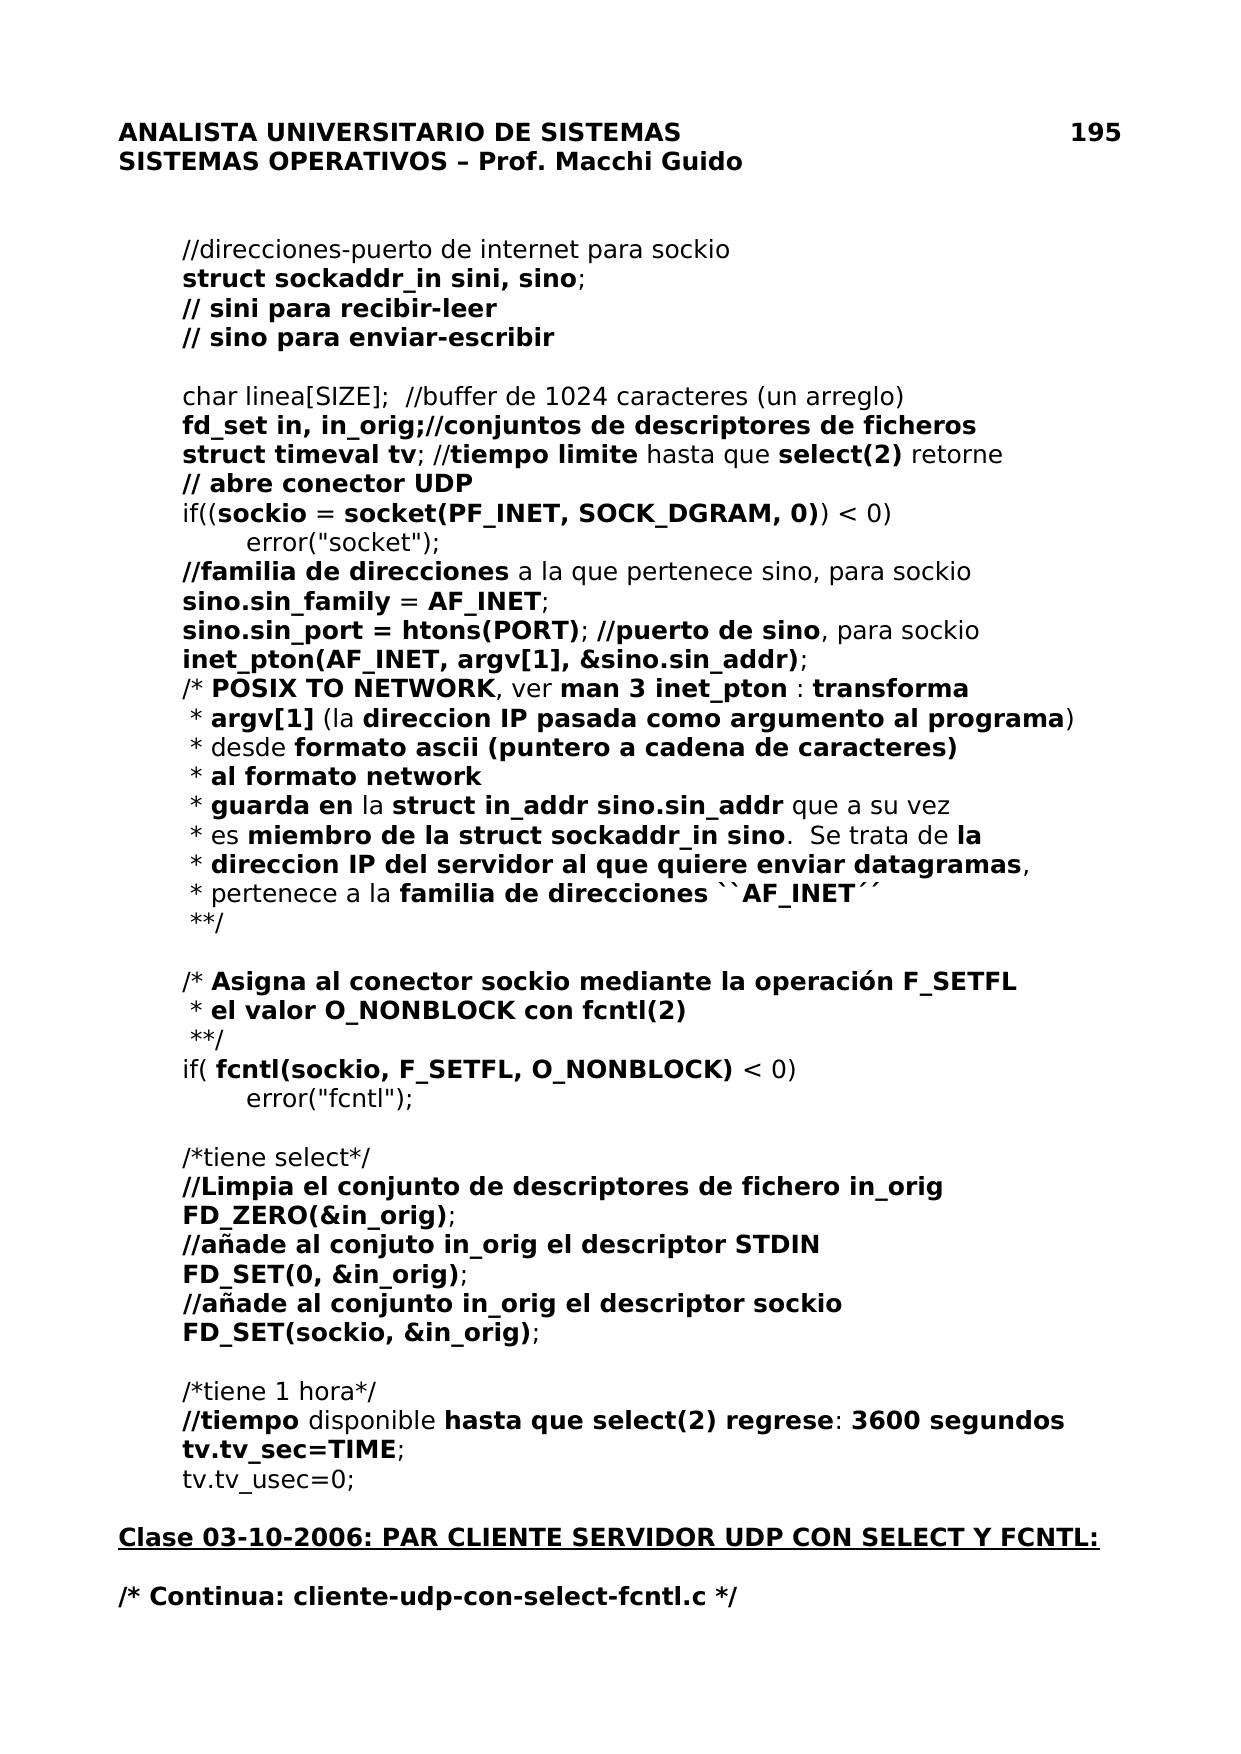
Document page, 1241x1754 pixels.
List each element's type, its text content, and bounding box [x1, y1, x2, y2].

text struct timeval tv; //tiempo limite hasta que select(2) retorne [118, 440, 1122, 469]
text * al formato network [118, 762, 1122, 792]
text * direccion IP del servidor al que quiere enviar datagramas, [118, 850, 1122, 879]
text error("fcntl"); [118, 1084, 1122, 1113]
text // abre conector UDP [118, 469, 1122, 499]
text * argv[1] (la direccion IP pasada como argumento al programa) [118, 704, 1122, 733]
text error("socket"); [118, 528, 1122, 557]
text // sino para enviar-escribir [118, 323, 1122, 352]
text if( fcntl(sockio, F_SETFL, O_NONBLOCK) < 0) [118, 1055, 1122, 1084]
text struct sockaddr_in sini, sino; [118, 265, 1122, 294]
text inet_pton(AF_INET, argv[1], &sino.sin_addr); [118, 645, 1122, 674]
text * el valor O_NONBLOCK con fcntl(2) [118, 996, 1122, 1026]
text char linea[SIZE]; //buffer de 1024 caracteres (un arreglo) [118, 382, 1122, 411]
text //añade al conjuto in_orig el descriptor STDIN [118, 1231, 1122, 1260]
text * pertenece a la familia de direcciones ``AF_INET´´ [118, 879, 1122, 909]
text sino.sin_family = AF_INET; [118, 587, 1122, 616]
text * desde formato ascii (puntero a cadena de caracteres) [118, 733, 1122, 762]
text **/ [118, 1026, 1122, 1055]
text //añade al conjunto in_orig el descriptor sockio [118, 1289, 1122, 1318]
text //familia de direcciones a la que pertenece sino, para sockio [118, 557, 1122, 587]
text tv.tv_usec=0; [118, 1465, 1122, 1494]
text //tiempo disponible hasta que select(2) regrese: 3600 segundos [118, 1406, 1122, 1436]
text fd_set in, in_orig;//conjuntos de descriptores de ficheros [118, 411, 1122, 440]
text Clase 03-10-2006: PAR CLIENTE SERVIDOR UDP CON SELECT Y FCNTL: [118, 1523, 1122, 1553]
text /*tiene 1 hora*/ [118, 1377, 1122, 1406]
text /* Asigna al conector sockio mediante la operación F_SETFL [118, 967, 1122, 996]
text FD_SET(sockio, &in_orig); [118, 1318, 1122, 1348]
text // sini para recibir-leer [118, 294, 1122, 323]
text FD_ZERO(&in_orig); [118, 1201, 1122, 1231]
text /*tiene select*/ [118, 1143, 1122, 1172]
text /* Continua: cliente-udp-con-select-fcntl.c */ [118, 1582, 1122, 1611]
text tv.tv_sec=TIME; [118, 1436, 1122, 1465]
text /* POSIX TO NETWORK, ver man 3 inet_pton : transforma [118, 674, 1122, 704]
text if((sockio = socket(PF_INET, SOCK_DGRAM, 0)) < 0) [118, 499, 1122, 528]
text * guarda en la struct in_addr sino.sin_addr que a su vez [118, 792, 1122, 821]
text //direcciones-puerto de internet para sockio [118, 235, 1122, 265]
text * es miembro de la struct sockaddr_in sino. Se trata de la [118, 821, 1122, 850]
text **/ [118, 909, 1122, 938]
text sino.sin_port = htons(PORT); //puerto de sino, para sockio [118, 616, 1122, 645]
text //Limpia el conjunto de descriptores de fichero in_orig [118, 1172, 1122, 1201]
text FD_SET(0, &in_orig); [118, 1260, 1122, 1289]
